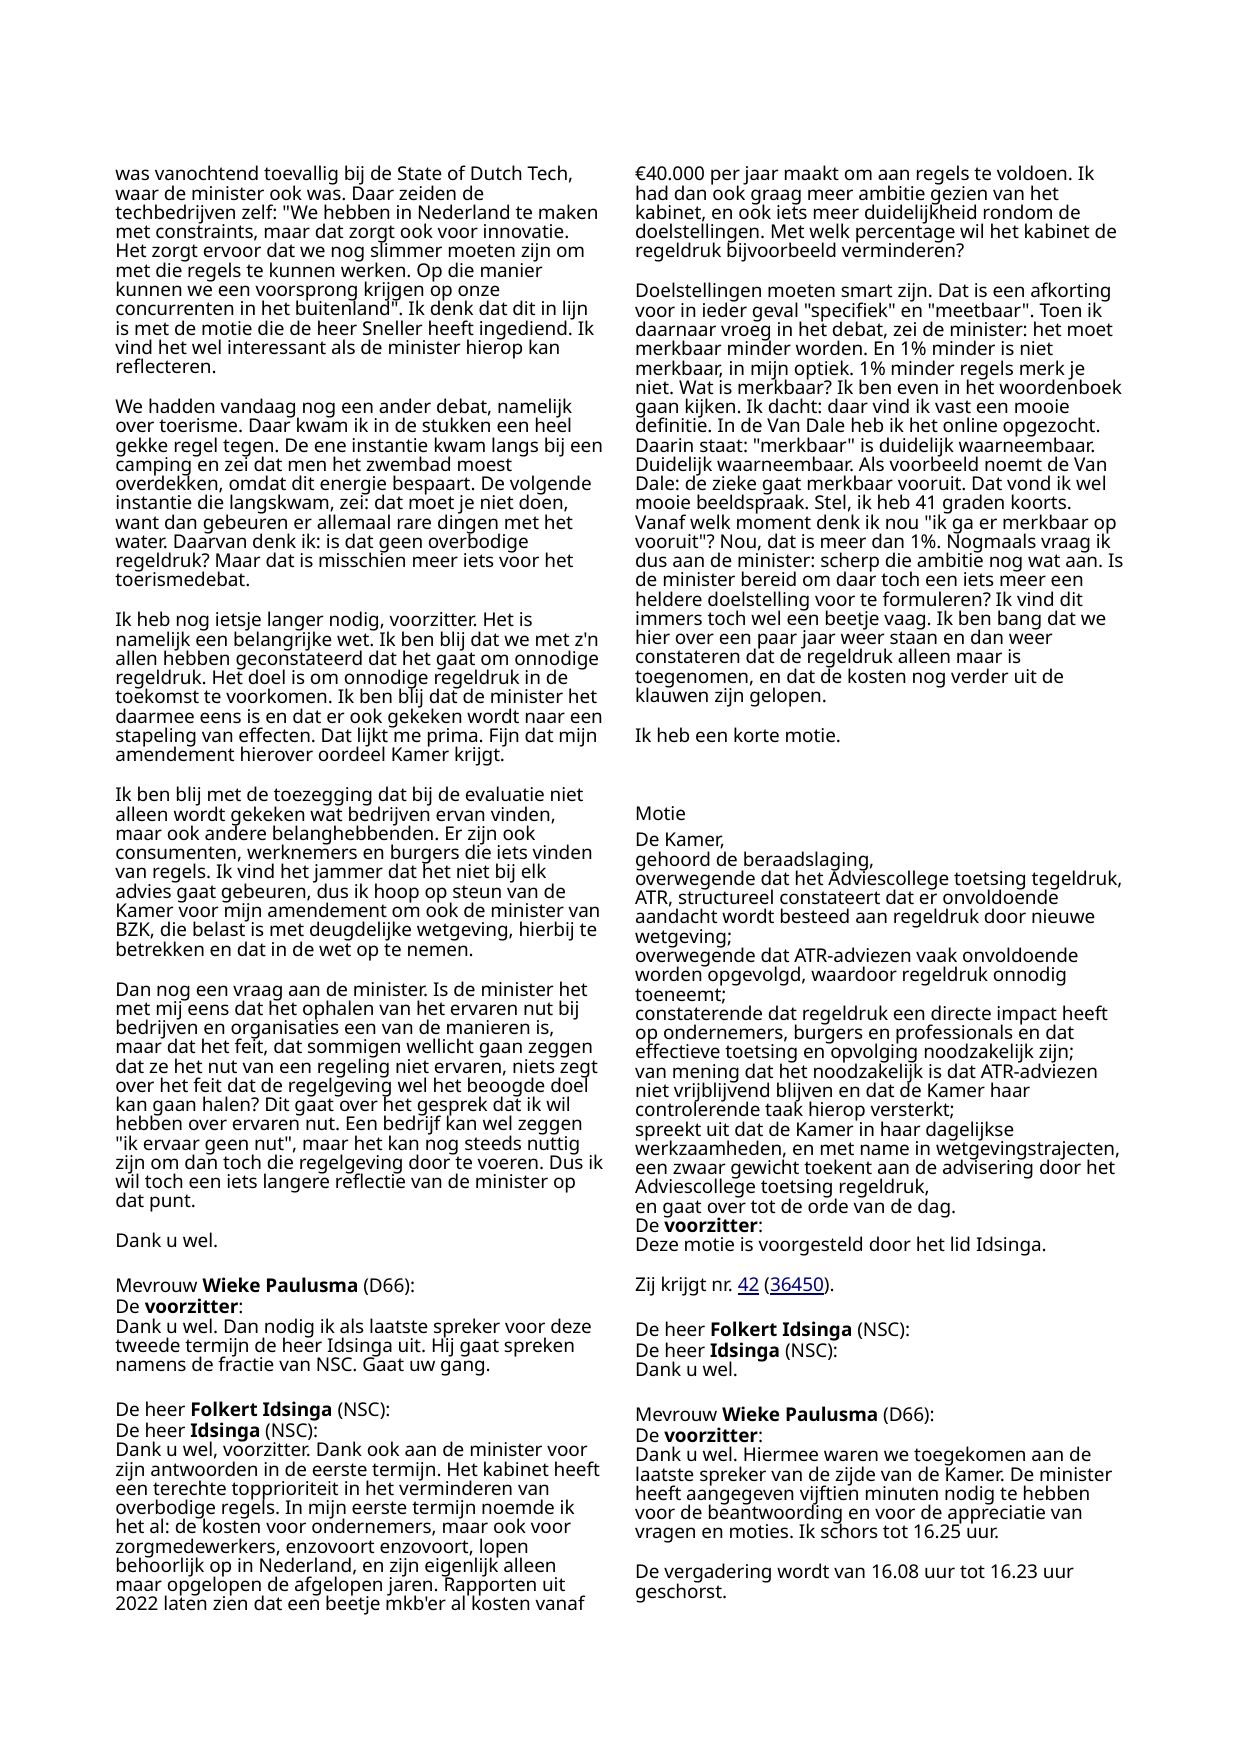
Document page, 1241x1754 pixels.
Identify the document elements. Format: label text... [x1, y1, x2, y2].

text We hadden vandaag nog een ander debat, namelijk over toerisme. Daar kwam ik in de stukken een heel gekke regel tegen. De ene instantie kwam langs bij een camping en zei dat men het zwembad moest overdekken, omdat dit energie bespaart. De volgende instantie die langskwam, zei: dat moet je niet doen, want dan gebeuren er allemaal rare dingen met het water. Daarvan denk ik: is dat geen overbodige regeldruk? Maar dat is misschien meer iets voor het toerismedebat. [115, 398, 605, 591]
text Dan nog een vraag aan de minister. Is de minister het met mij eens dat het ophalen van het ervaren nut bij bedrijven en organisaties een van de manieren is, maar dat het feit, dat sommigen wellicht gaan zeggen dat ze het nut van een regeling niet ervaren, niets zegt over het feit dat de regelgeving wel het beoogde doel kan gaan halen? Dit gaat over het gesprek dat ik wil hebben over ervaren nut. Een bedrijf kan wel zeggen "ik ervaar geen nut", maar het kan nog steeds nuttig zijn om dan toch die regelgeving door te voeren. Dus ik wil toch een iets langere reflectie van de minister op dat punt. [115, 981, 605, 1212]
text De heer Folkert Idsinga (NSC): [635, 1316, 1125, 1342]
text De vergadering wordt van 16.08 uur tot 16.23 uur geschorst. [635, 1563, 1125, 1602]
text van mening dat het noodzakelijk is dat ATR-adviezen niet vrijblijvend blijven en dat de Kamer haar controlerende taak hierop versterkt; [635, 1063, 1125, 1121]
text spreekt uit dat de Kamer in haar dagelijkse werkzaamheden, en met name in wetgevingstrajecten, een zwaar gewicht toekent aan de advisering door het Adviescollege toetsing regeldruk, [635, 1121, 1125, 1198]
text was vanochtend toevallig bij de State of Dutch Tech, waar de minister ook was. Daar zeiden de techbedrijven zelf: "We hebben in Nederland te maken met constraints, maar dat zorgt ook voor innovatie. Het zorgt ervoor dat we nog slimmer moeten zijn om met die regels te kunnen werken. Op die manier kunnen we een voorsprong krijgen op onze concurrenten in het buitenland". Ik denk dat dit in lijn is met de motie die de heer Sneller heeft ingediend. Ik vind het wel interessant als de minister hierop kan reflecteren. [115, 165, 605, 377]
text De voorzitter: [635, 1217, 1125, 1236]
text Ik ben blij met de toezegging dat bij de evaluatie niet alleen wordt gekeken wat bedrijven ervan vinden, maar ook andere belanghebbenden. Er zijn ook consumenten, werknemers en burgers die iets vinden van regels. Ik vind het jammer dat het niet bij elk advies gaat gebeuren, dus ik hoop op steun van de Kamer voor mijn amendement om ook de minister van BZK, die belast is met deugdelijke wetgeving, hierbij te betrekken en dat in de wet op te nemen. [115, 786, 605, 960]
text €40.000 per jaar maakt om aan regels te voldoen. Ik had dan ook graag meer ambitie gezien van het kabinet, en ook iets meer duidelijkheid rondom de doelstellingen. Met welk percentage wil het kabinet de regeldruk bijvoorbeeld verminderen? [635, 165, 1125, 262]
text Dank u wel. [115, 1232, 605, 1252]
text overwegende dat ATR-adviezen vaak onvoldoende worden opgevolgd, waardoor regeldruk onnodig toeneemt; [635, 947, 1125, 1005]
text Mevrouw Wieke Paulusma (D66): [115, 1273, 605, 1298]
text De heer Idsinga (NSC): [115, 1422, 605, 1441]
text gehoord de beraadslaging, [635, 851, 1125, 870]
text De voorzitter: [635, 1427, 1125, 1446]
text Dank u wel. [635, 1361, 1125, 1381]
text Mevrouw Wieke Paulusma (D66): [635, 1401, 1125, 1427]
text Deze motie is voorgesteld door het lid Idsinga. [635, 1236, 1125, 1255]
text overwegende dat het Adviescollege toetsing tegeldruk, ATR, structureel constateert dat er onvoldoende aandacht wordt besteed aan regeldruk door nieuwe wetgeving; [635, 870, 1125, 947]
text constaterende dat regeldruk een directe impact heeft op ondernemers, burgers en professionals en dat effectieve toetsing en opvolging noodzakelijk zijn; [635, 1005, 1125, 1063]
text De Kamer, [635, 831, 1125, 851]
text en gaat over tot de orde van de dag. [635, 1198, 1125, 1217]
text Dank u wel. Hiermee waren we toegekomen aan de laatste spreker van de zijde van de Kamer. De minister heeft aangegeven vijftien minuten nodig te hebben voor de beantwoording en voor de appreciatie van vragen en moties. Ik schors tot 16.25 uur. [635, 1446, 1125, 1543]
text Zij krijgt nr. 42 (36450). [635, 1276, 1125, 1295]
text Motie [635, 800, 1125, 826]
text Ik heb een korte motie. [635, 727, 1125, 746]
text De voorzitter: [115, 1298, 605, 1318]
text Doelstellingen moeten smart zijn. Dat is een afkorting voor in ieder geval "specifiek" en "meetbaar". Toen ik daarnaar vroeg in het debat, zei de minister: het moet merkbaar minder worden. En 1% minder is niet merkbaar, in mijn optiek. 1% minder regels merk je niet. Wat is merkbaar? Ik ben even in het woordenboek gaan kijken. Ik dacht: daar vind ik vast een mooie definitie. In de Van Dale heb ik het online opgezocht. Daarin staat: "merkbaar" is duidelijk waarneembaar. Duidelijk waarneembaar. Als voorbeeld noemt de Van Dale: de zieke gaat merkbaar vooruit. Dat vond ik wel mooie beeldspraak. Stel, ik heb 41 graden koorts. Vanaf welk moment denk ik nou "ik ga er merkbaar op vooruit"? Nou, dat is meer dan 1%. Nogmaals vraag ik dus aan de minister: scherp die ambitie nog wat aan. Is de minister bereid om daar toch een iets meer een heldere doelstelling voor te formuleren? Ik vind dit immers toch wel een beetje vaag. Ik ben bang dat we hier over een paar jaar weer staan en dan weer constateren dat de regeldruk alleen maar is toegenomen, en dat de kosten nog verder uit de klauwen zijn gelopen. [635, 282, 1125, 706]
text Ik heb nog ietsje langer nodig, voorzitter. Het is namelijk een belangrijke wet. Ik ben blij dat we met z'n allen hebben geconstateerd dat het gaat om onnodige regeldruk. Het doel is om onnodige regeldruk in de toekomst te voorkomen. Ik ben blij dat de minister het daarmee eens is en dat er ook gekeken wordt naar een stapeling van effecten. Dat lijkt me prima. Fijn dat mijn amendement hierover oordeel Kamer krijgt. [115, 611, 605, 766]
text Dank u wel, voorzitter. Dank ook aan de minister voor zijn antwoorden in de eerste termijn. Het kabinet heeft een terechte topprioriteit in het verminderen van overbodige regels. In mijn eerste termijn noemde ik het al: de kosten voor ondernemers, maar ook voor zorgmedewerkers, enzovoort enzovoort, lopen behoorlijk op in Nederland, en zijn eigenlijk alleen maar opgelopen de afgelopen jaren. Rapporten uit 2022 laten zien dat een beetje mkb'er al kosten vanaf [115, 1441, 605, 1615]
text De heer Folkert Idsinga (NSC): [115, 1396, 605, 1422]
text Dank u wel. Dan nodig ik als laatste spreker voor deze tweede termijn de heer Idsinga uit. Hij gaat spreken namens de fractie van NSC. Gaat uw gang. [115, 1318, 605, 1375]
text De heer Idsinga (NSC): [635, 1342, 1125, 1361]
